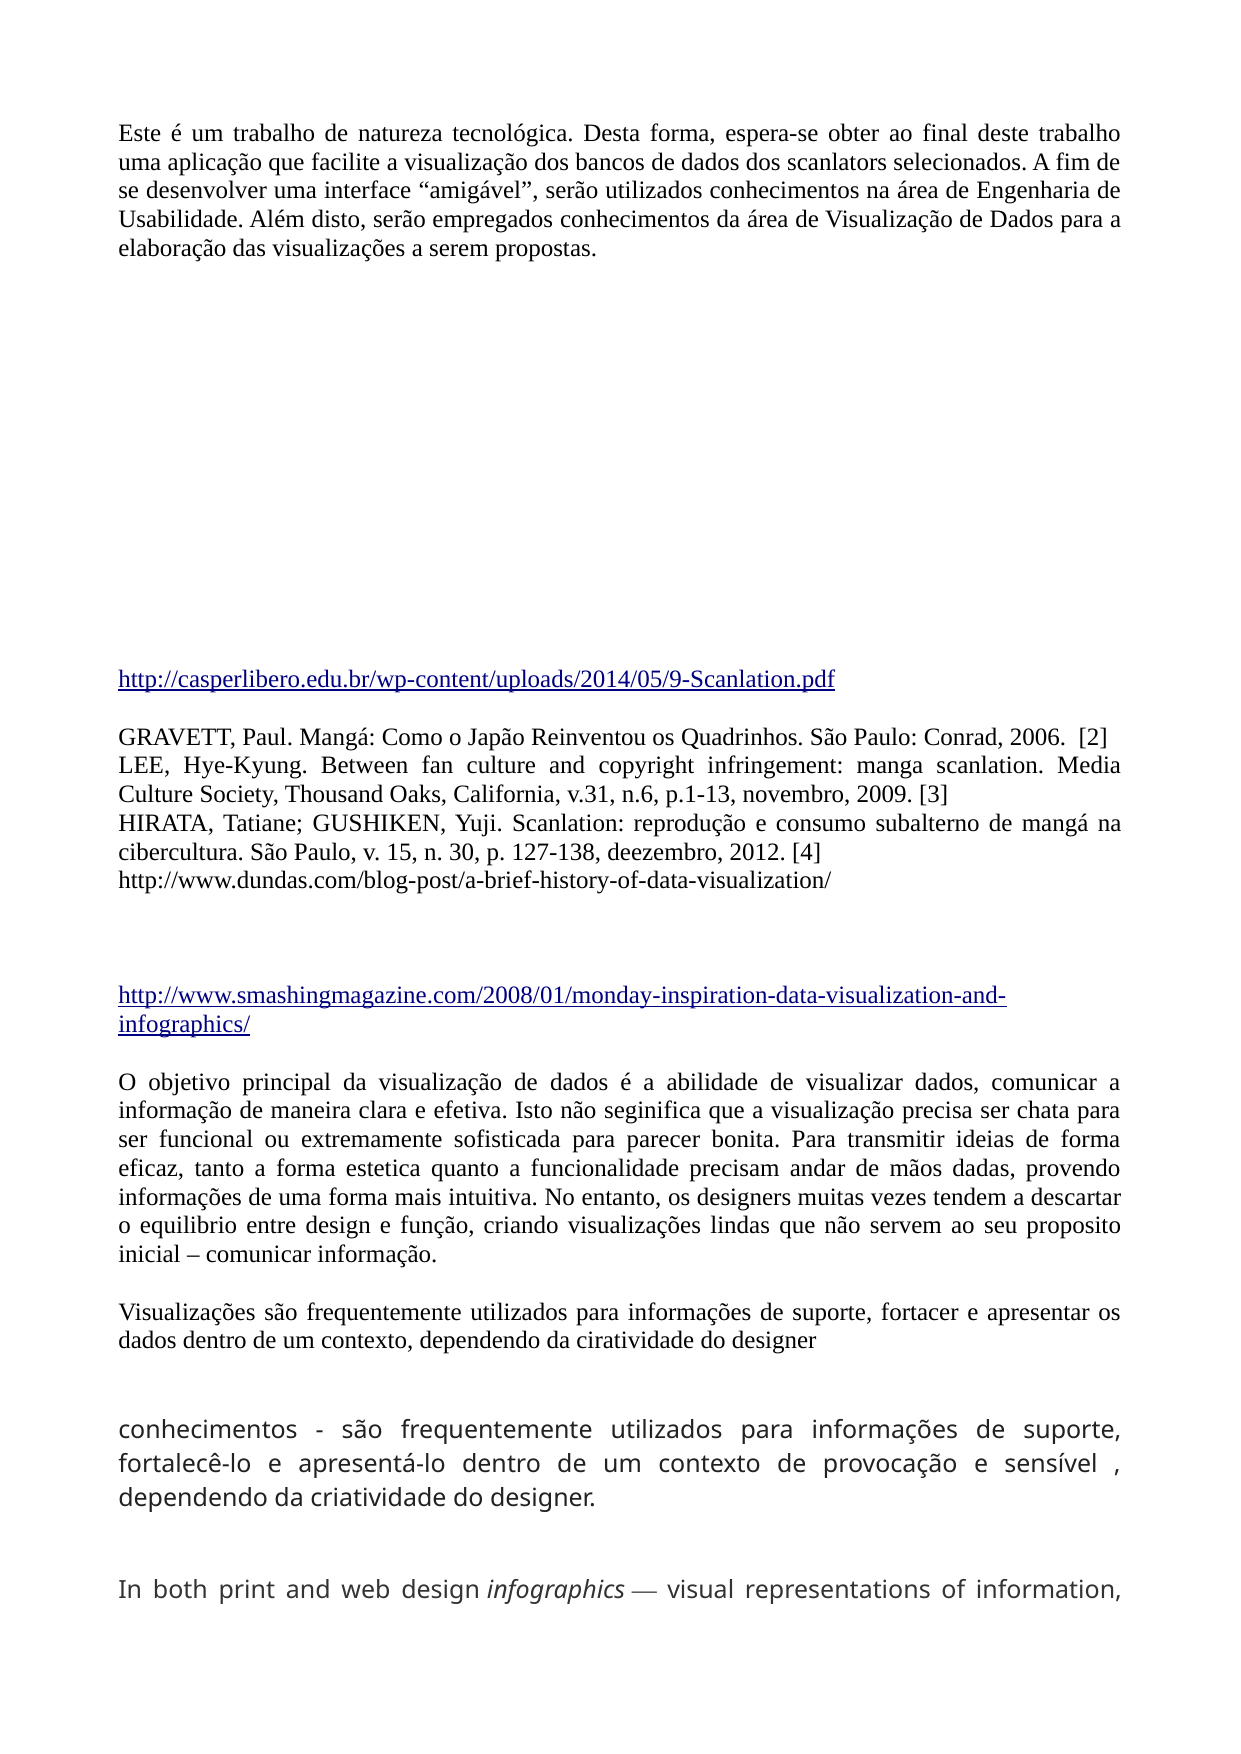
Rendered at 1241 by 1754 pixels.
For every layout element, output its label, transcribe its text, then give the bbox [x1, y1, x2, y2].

text HIRATA, Tatiane; GUSHIKEN, Yuji. Scanlation: reprodução e consumo subalterno de mangá na cibercultura. São Paulo, v. 15, n. 30, p. 127-138, deezembro, 2012. [4] [118, 808, 1122, 866]
text Visualizações são frequentemente utilizados para informações de suporte, fortacer e apresentar os dados dentro de um contexto, dependendo da ciratividade do designer [118, 1297, 1122, 1354]
text In both print and web design infographics — visual representations of information, [118, 1572, 1122, 1606]
text O objetivo principal da visualização de dados é a abilidade de visualizar dados, comunicar a informação de maneira clara e efetiva. Isto não seginifica que a visualização precisa ser chata para ser funcional ou extremamente sofisticada para parecer bonita. Para transmitir ideias de forma eficaz, tanto a forma estetica quanto a funcionalidade precisam andar de mãos dadas, provendo informações de uma forma mais intuitiva. No entanto, os designers muitas vezes tendem a descartar o equilibrio entre design e função, criando visualizações lindas que não servem ao seu proposito inicial – comunicar informação. [118, 1067, 1122, 1268]
text http://www.dundas.com/blog-post/a-brief-history-of-data-visualization/ [118, 866, 1122, 894]
text http://casperlibero.edu.br/wp-content/uploads/2014/05/9-Scanlation.pdf [118, 664, 1122, 693]
text http://www.smashingmagazine.com/2008/01/monday-inspiration-data-visualization-and-infographics/ [118, 981, 1122, 1038]
text GRAVETT, Paul. Mangá: Como o Japão Reinventou os Quadrinhos. São Paulo: Conrad, 2006. [2] [118, 722, 1122, 751]
text Este é um trabalho de natureza tecnológica. Desta forma, espera-se obter ao final deste trabalho uma aplicação que facilite a visualização dos bancos de dados dos scanlators selecionados. A fim de se desenvolver uma interface “amigável”, serão utilizados conhecimentos na área de Engenharia de Usabilidade. Além disto, serão empregados conhecimentos da área de Visualização de Dados para a elaboração das visualizações a serem propostas. [118, 118, 1122, 262]
text LEE, Hye-Kyung. Between fan culture and copyright infringement: manga scanlation. Media Culture Society, Thousand Oaks, California, v.31, n.6, p.1-13, novembro, 2009. [3] [118, 751, 1122, 808]
text conhecimentos - são frequentemente utilizados para informações de suporte, fortalecê-lo e apresentá-lo dentro de um contexto de provocação e sensível , dependendo da criatividade do designer. [118, 1412, 1122, 1514]
